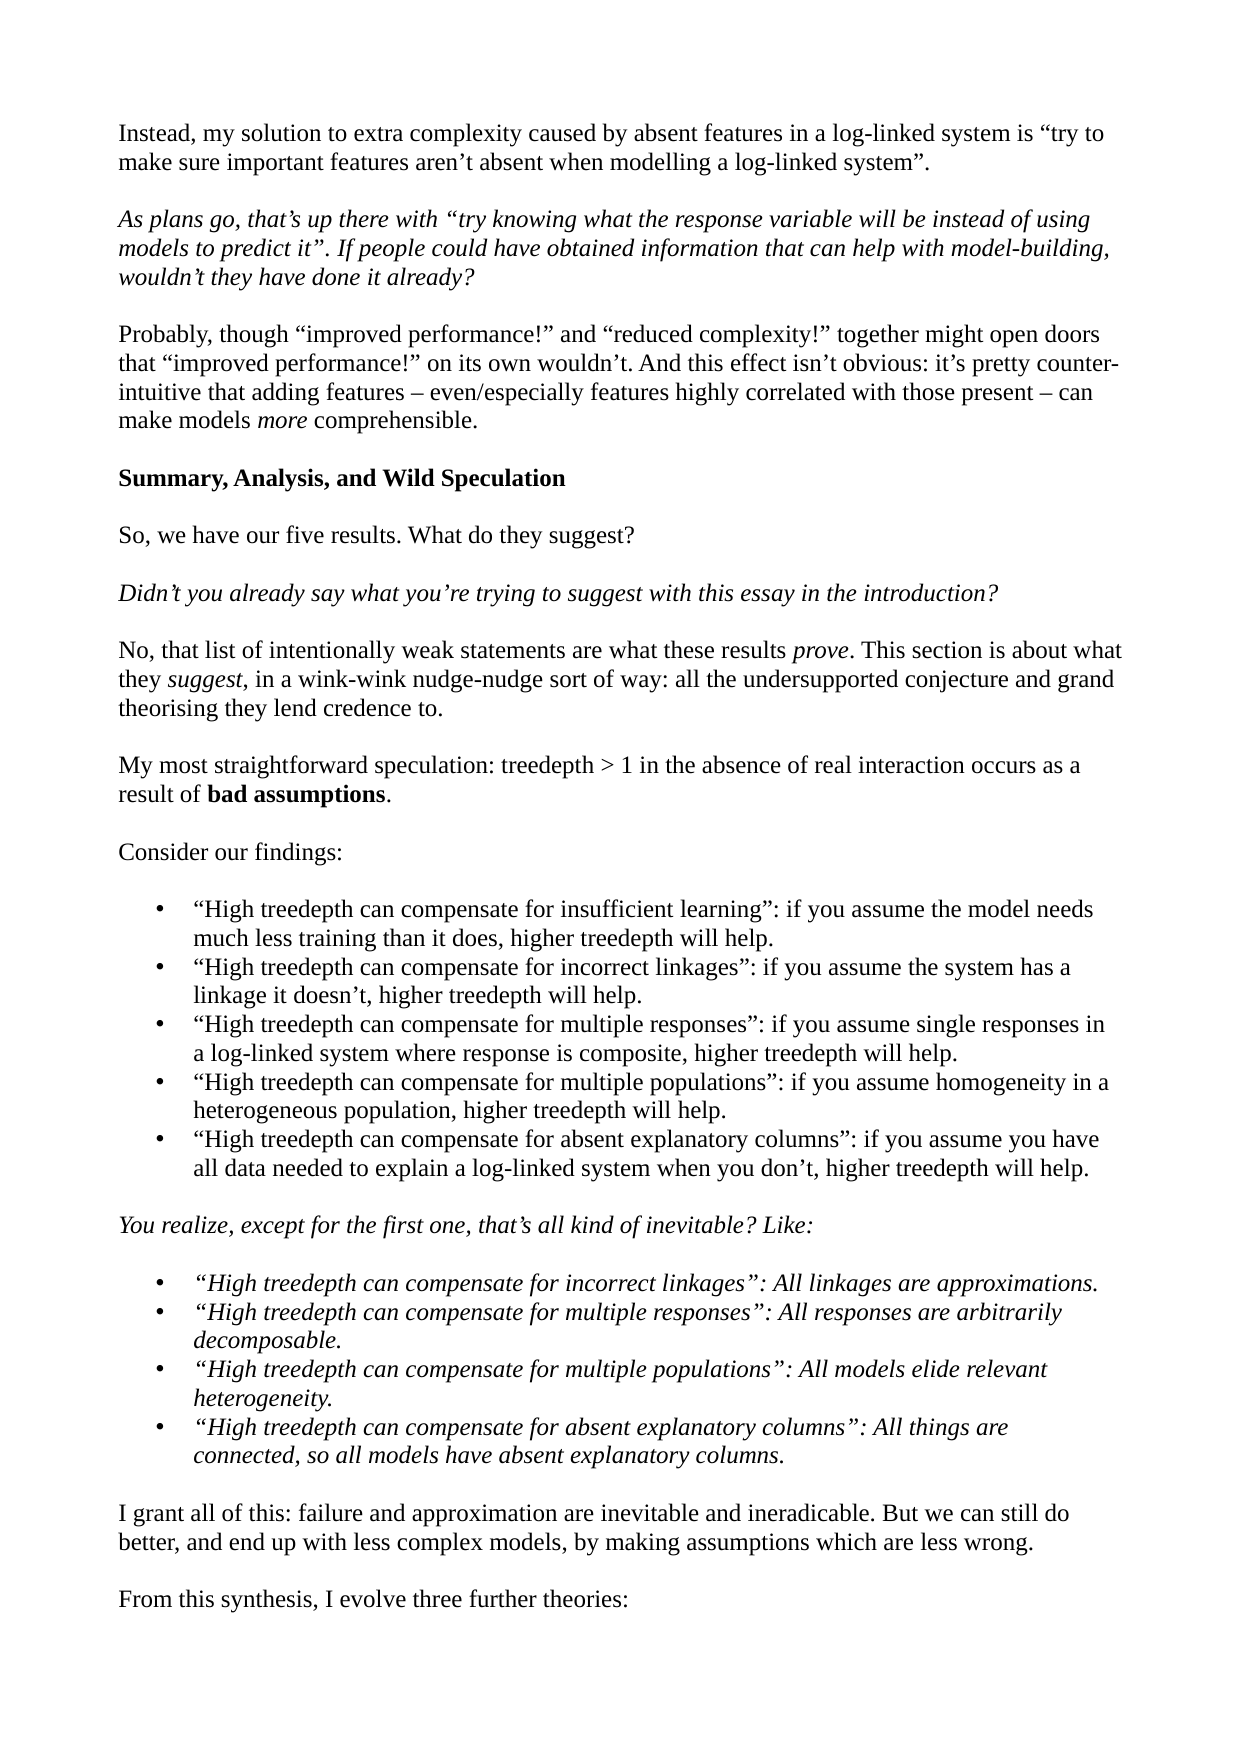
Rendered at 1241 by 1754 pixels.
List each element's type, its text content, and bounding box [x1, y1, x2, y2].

list “High treedepth can compensate for incorrect linkages”: if you assume the system has a linkage it doesn’t, higher treedepth will help. [156, 952, 1122, 1009]
list “High treedepth can compensate for absent explanatory columns”: All things are connected, so all models have absent explanatory columns. [156, 1412, 1122, 1469]
list “High treedepth can compensate for multiple populations”: if you assume homogeneity in a heterogeneous population, higher treedepth will help. [156, 1067, 1122, 1124]
list “High treedepth can compensate for multiple responses”: All responses are arbitrarily decomposable. [156, 1297, 1122, 1354]
text So, we have our five results. What do they suggest? [118, 521, 1122, 549]
text Probably, though “improved performance!” and “reduced complexity!” together might open doors that “improved performance!” on its own wouldn’t. And this effect isn’t obvious: it’s pretty counter-intuitive that adding features – even/especially features highly correlated with those present – can make models more comprehensible. [118, 319, 1122, 434]
text Summary, Analysis, and Wild Speculation [118, 463, 1122, 492]
text My most straightforward speculation: treedepth > 1 in the absence of real interaction occurs as a result of bad assumptions. [118, 751, 1122, 808]
list “High treedepth can compensate for insufficient learning”: if you assume the model needs much less training than it does, higher treedepth will help. [156, 894, 1122, 952]
list “High treedepth can compensate for incorrect linkages”: All linkages are approximations. [156, 1268, 1122, 1297]
text No, that list of intentionally weak statements are what these results prove. This section is about what they suggest, in a wink-wink nudge-nudge sort of way: all the undersupported conjecture and grand theorising they lend credence to. [118, 636, 1122, 722]
text I grant all of this: failure and approximation are inevitable and ineradicable. But we can still do better, and end up with less complex models, by making assumptions which are less wrong. [118, 1498, 1122, 1556]
list “High treedepth can compensate for multiple responses”: if you assume single responses in a log-linked system where response is composite, higher treedepth will help. [156, 1009, 1122, 1067]
text Consider our findings: [118, 837, 1122, 866]
list “High treedepth can compensate for multiple populations”: All models elide relevant heterogeneity. [156, 1354, 1122, 1412]
text Instead, my solution to extra complexity caused by absent features in a log-linked system is “try to make sure important features aren’t absent when modelling a log-linked system”. [118, 118, 1122, 176]
text As plans go, that’s up there with “try knowing what the response variable will be instead of using models to predict it”. If people could have obtained information that can help with model-building, wouldn’t they have done it already? [118, 204, 1122, 291]
text From this synthesis, I evolve three further theories: [118, 1584, 1122, 1613]
list “High treedepth can compensate for absent explanatory columns”: if you assume you have all data needed to explain a log-linked system when you don’t, higher treedepth will help. [156, 1124, 1122, 1182]
text You realize, except for the first one, that’s all kind of inevitable? Like: [118, 1211, 1122, 1239]
text Didn’t you already say what you’re trying to suggest with this essay in the introduction? [118, 578, 1122, 607]
